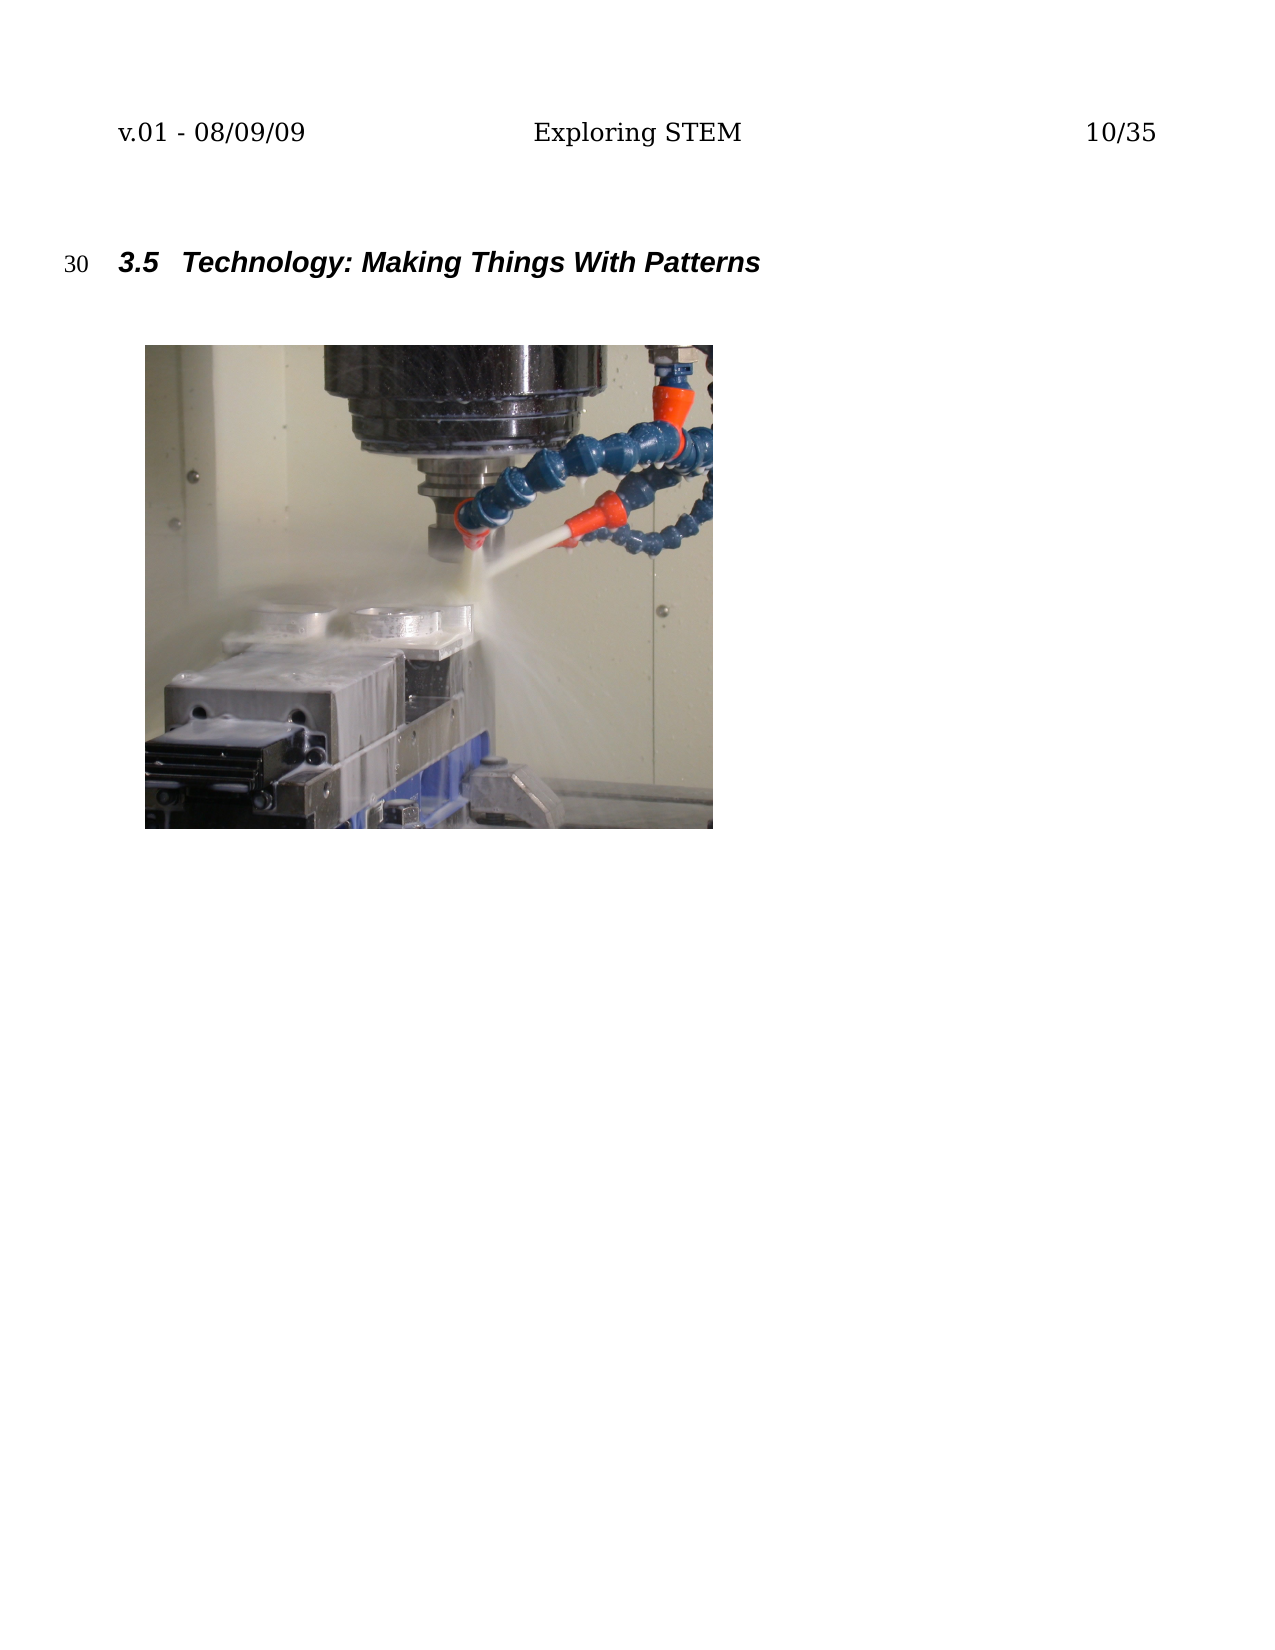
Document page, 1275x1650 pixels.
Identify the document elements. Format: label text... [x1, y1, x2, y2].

subtitle Technology: Making Things With Patterns [118, 245, 1157, 278]
picture [145, 345, 713, 829]
